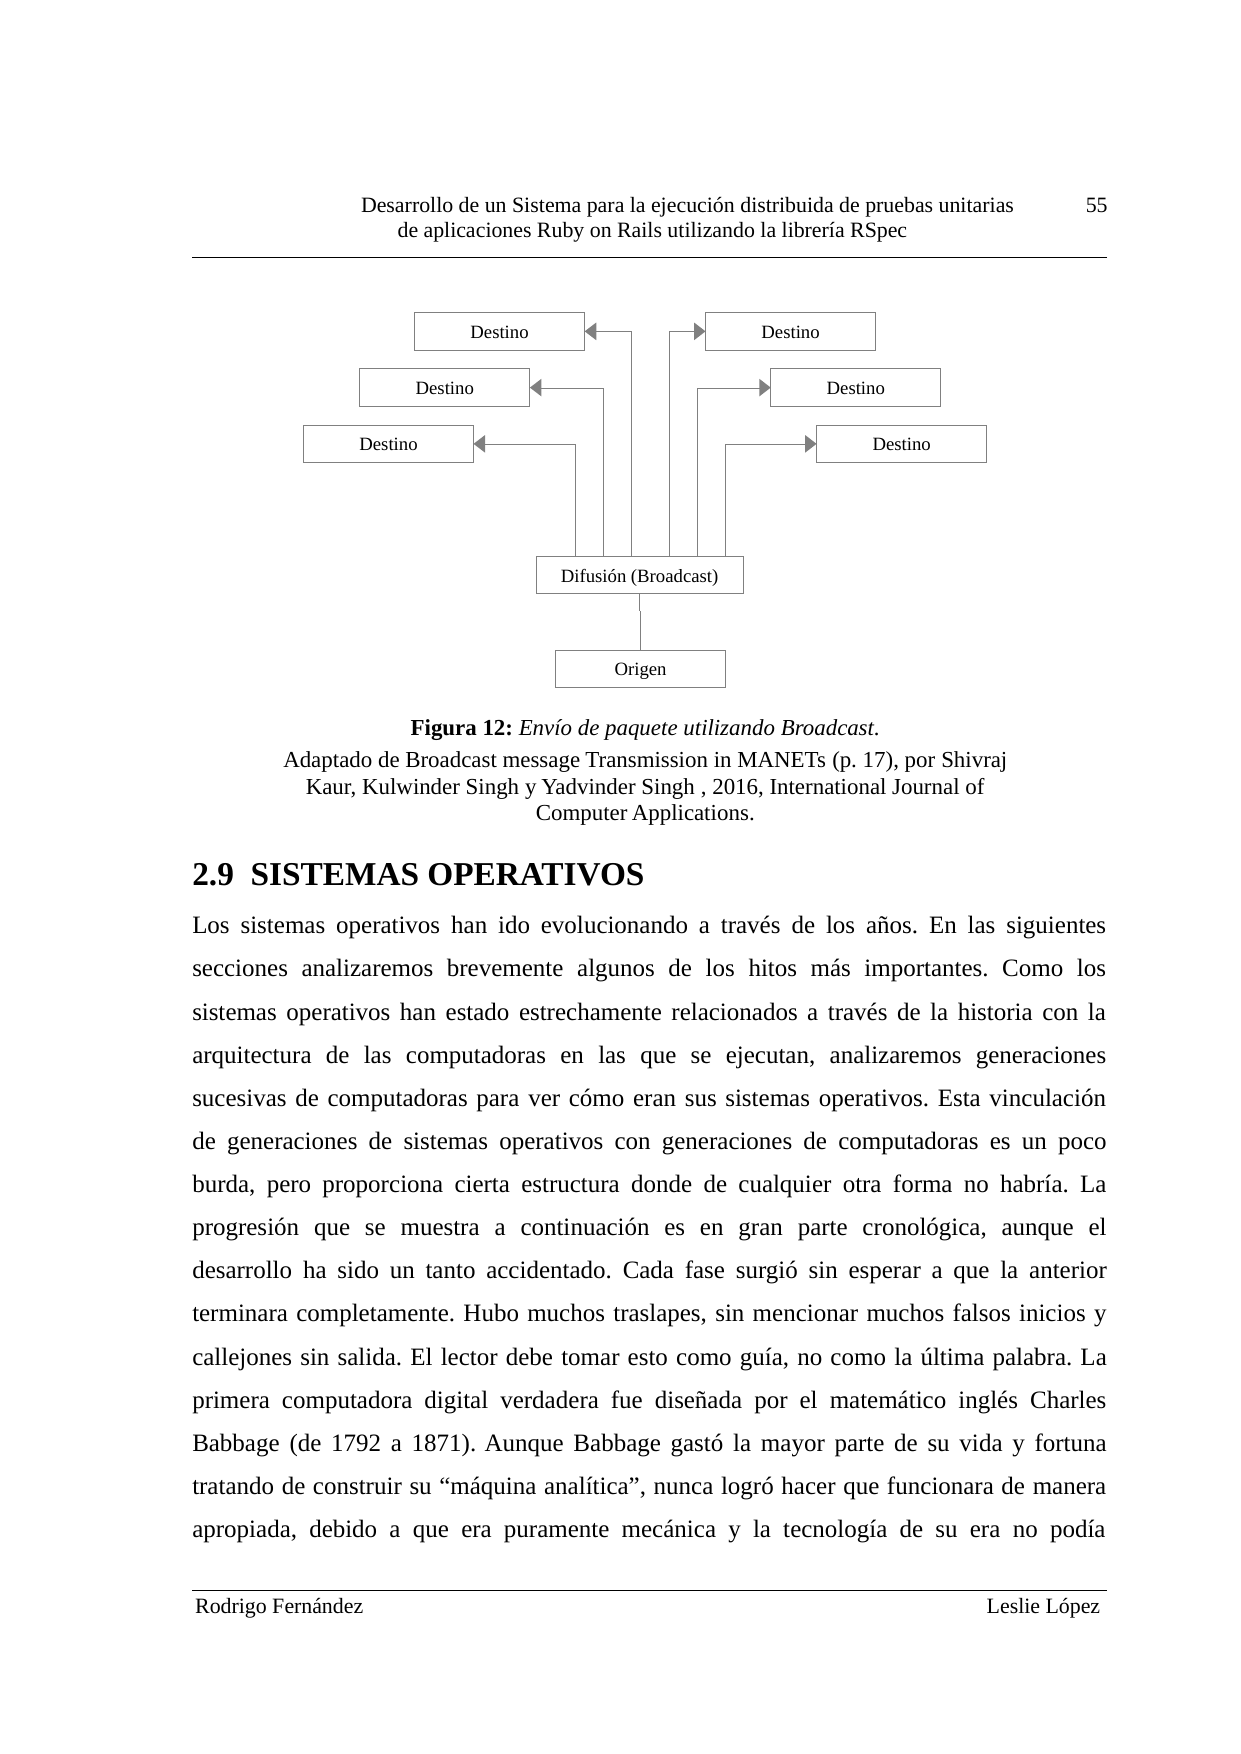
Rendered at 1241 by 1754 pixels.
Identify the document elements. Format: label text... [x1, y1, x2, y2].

text Los sistemas operativos han ido evolucionando a través de los años. En las siguientes secciones analizaremos brevemente algunos de los hitos más importantes. Como los sistemas operativos han estado estrechamente relacionados a través de la historia con la arquitectura de las computadoras en las que se ejecutan, analizaremos generaciones sucesivas de computadoras para ver cómo eran sus sistemas operativos. Esta vinculación de generaciones de sistemas operativos con generaciones de computadoras es un poco burda, pero proporciona cierta estructura donde de cualquier otra forma no habría. La progresión que se muestra a continuación es en gran parte cronológica, aunque el desarrollo ha sido un tanto accidentado. Cada fase surgió sin esperar a que la anterior terminara completamente. Hubo muchos traslapes, sin mencionar muchos falsos inicios y callejones sin salida. El lector debe tomar esto como guía, no como la última palabra. La primera computadora digital verdadera fue diseñada por el matemático inglés Charles Babbage (de 1792 a 1871). Aunque Babbage gastó la mayor parte de su vida y fortuna tratando de construir su “máquina analítica”, nunca logró hacer que funcionara de manera apropiada, debido a que era puramente mecánica y la tecnología de su era no podía [192, 910, 1107, 1543]
subtitle Sistemas Operativos [192, 854, 1107, 893]
text Adaptado de Broadcast message Transmission in MANETs (p. 17), por Shivraj Kaur, Kulwinder Singh y Yadvinder Singh , 2016, International Journal of Computer Applications. [257, 746, 1033, 826]
text Figura 12: Envío de paquete utilizando Broadcast. [257, 714, 1033, 741]
